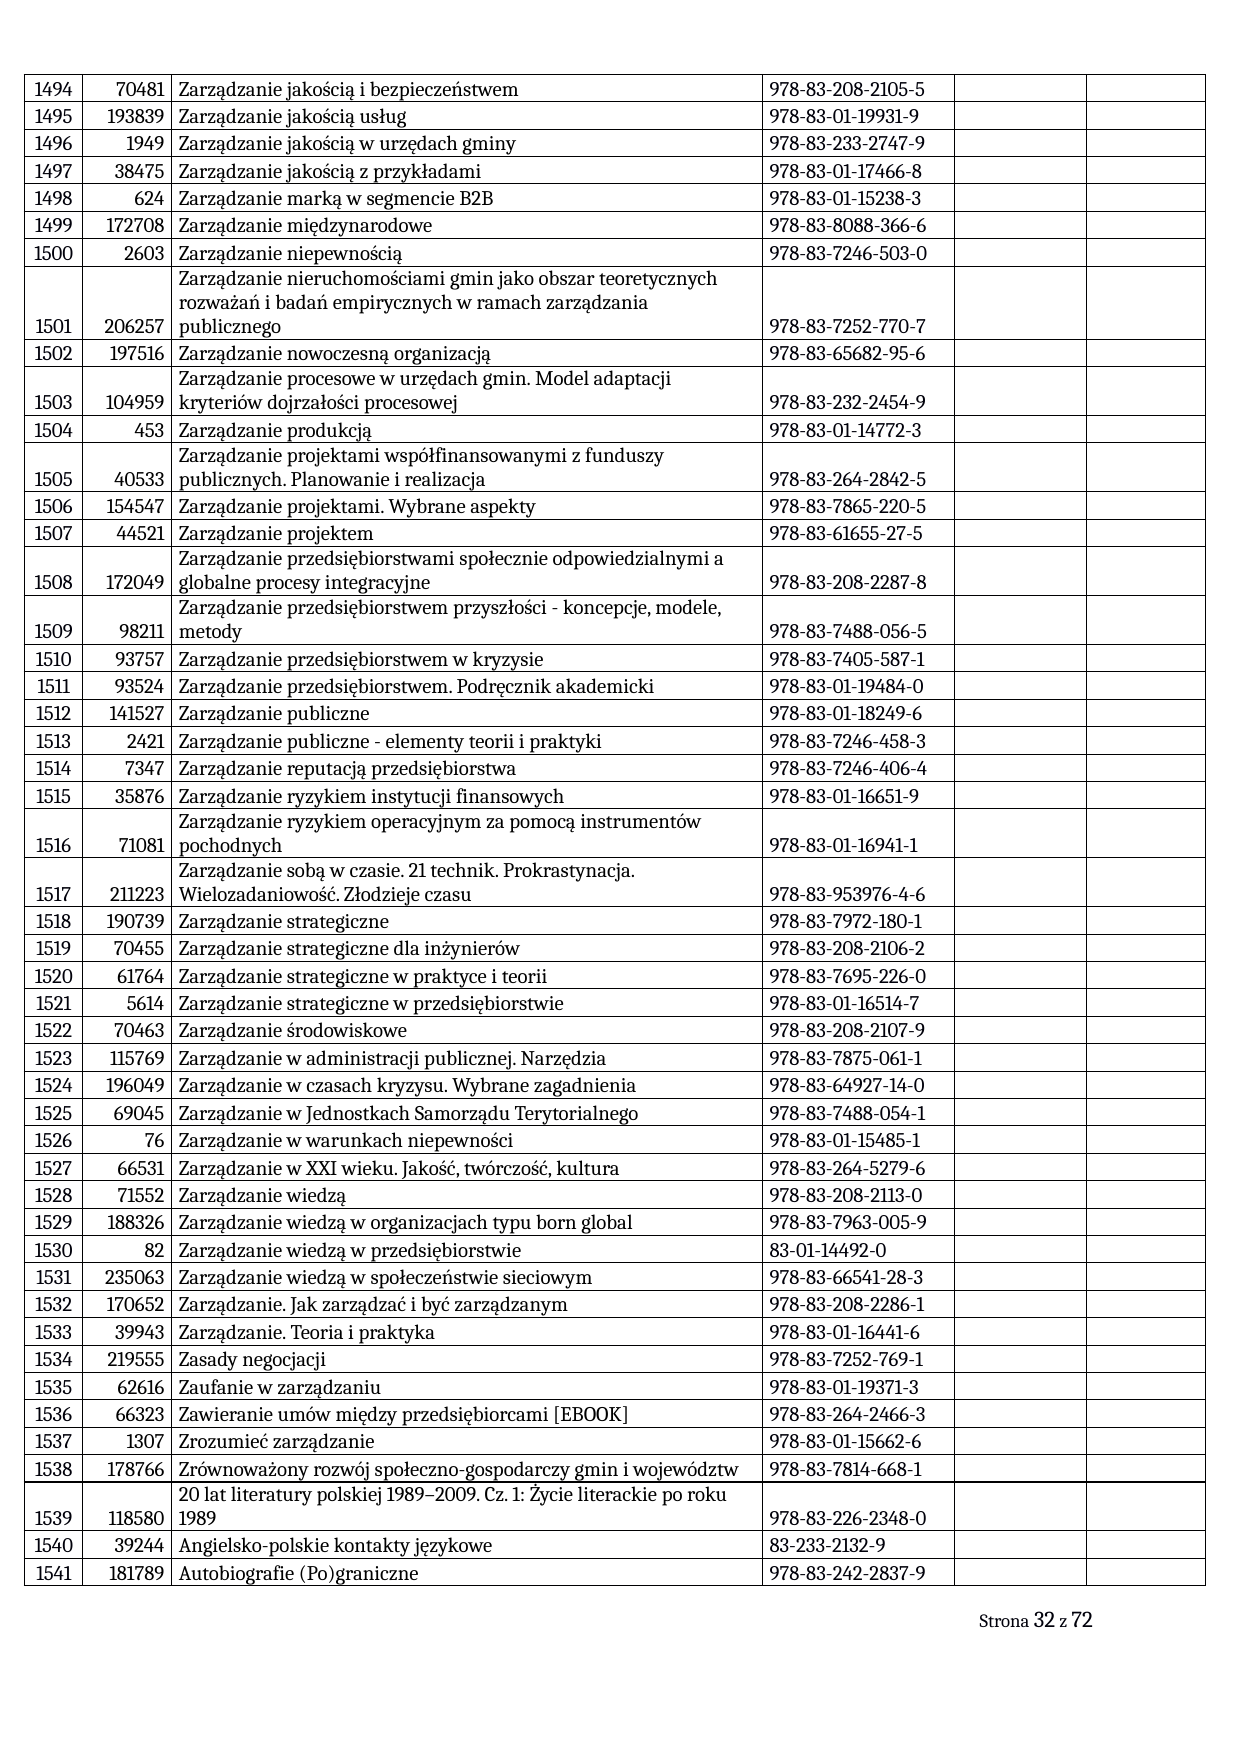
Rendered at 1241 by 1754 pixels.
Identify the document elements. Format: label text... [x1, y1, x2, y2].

table_cell 1526 [25, 1126, 82, 1153]
table_cell 978-83-01-19484-0 [763, 672, 954, 699]
table_cell 38475 [83, 157, 171, 183]
table_cell Zarządzanie jakością w urzędach gminy [172, 130, 762, 156]
table_cell 978-83-7865-220-5 [763, 492, 954, 518]
table_cell Zarządzanie przedsiębiorstwem w kryzysie [172, 645, 762, 671]
table_cell 196049 [83, 1072, 171, 1098]
table_cell [1087, 1099, 1205, 1125]
table_cell Zarządzanie produkcją [172, 416, 762, 442]
table_cell Angielsko-polskie kontakty językowe [172, 1531, 762, 1558]
table_cell Zarządzanie wiedzą w społeczeństwie sieciowym [172, 1263, 762, 1290]
table_cell 1496 [25, 130, 82, 156]
table_cell Zarządzanie strategiczne [172, 907, 762, 933]
table_cell [955, 267, 1086, 338]
table_cell [1087, 212, 1205, 238]
table_cell 978-83-66541-28-3 [763, 1263, 954, 1290]
table_cell 181789 [83, 1559, 171, 1585]
table_cell 1500 [25, 239, 82, 266]
table_cell [1087, 157, 1205, 183]
table_cell 978-83-01-16941-1 [763, 809, 954, 857]
table_cell Zarządzanie ryzykiem instytucji finansowych [172, 782, 762, 808]
table_cell [955, 184, 1086, 211]
table_cell [955, 1236, 1086, 1262]
table_cell 104959 [83, 367, 171, 415]
table_cell 66531 [83, 1154, 171, 1180]
table_cell [955, 700, 1086, 726]
table_cell 1520 [25, 962, 82, 988]
table_cell 978-83-7488-056-5 [763, 596, 954, 644]
table_cell [955, 547, 1086, 595]
table_cell 1507 [25, 520, 82, 546]
table_cell [955, 1346, 1086, 1372]
table_cell [955, 1531, 1086, 1558]
table_cell [955, 645, 1086, 671]
table_cell Zarządzanie w administracji publicznej. Narzędzia [172, 1044, 762, 1071]
table_cell 76 [83, 1126, 171, 1153]
table_cell 93524 [83, 672, 171, 699]
table_cell [955, 1455, 1086, 1481]
table_cell [955, 782, 1086, 808]
table_cell [1087, 989, 1205, 1016]
table_cell Zarządzanie przedsiębiorstwami społecznie odpowiedzialnymi a globalne procesy integracyjne [172, 547, 762, 595]
table_cell [1087, 809, 1205, 857]
table_cell [955, 1099, 1086, 1125]
table_cell Zarządzanie w czasach kryzysu. Wybrane zagadnienia [172, 1072, 762, 1098]
table_cell Autobiografie (Po)graniczne [172, 1559, 762, 1585]
table_cell [955, 367, 1086, 415]
table_cell 71552 [83, 1181, 171, 1207]
table_cell 1499 [25, 212, 82, 238]
table_cell 197516 [83, 340, 171, 366]
table_cell Zarządzanie przedsiębiorstwem przyszłości - koncepcje, modele, metody [172, 596, 762, 644]
table_cell Zarządzanie przedsiębiorstwem. Podręcznik akademicki [172, 672, 762, 699]
table_cell 624 [83, 184, 171, 211]
table_cell [1087, 1291, 1205, 1317]
table_cell 978-83-208-2287-8 [763, 547, 954, 595]
table_cell 1523 [25, 1044, 82, 1071]
table_cell 1535 [25, 1373, 82, 1399]
table_cell Zarządzanie strategiczne w przedsiębiorstwie [172, 989, 762, 1016]
table_cell [1087, 1400, 1205, 1427]
table_cell 1498 [25, 184, 82, 211]
table_cell 978-83-01-16441-6 [763, 1318, 954, 1344]
table_cell 40533 [83, 443, 171, 491]
table_cell Zarządzanie publiczne [172, 700, 762, 726]
table_cell 453 [83, 416, 171, 442]
table_cell [955, 989, 1086, 1016]
table_cell 190739 [83, 907, 171, 933]
table_cell 1538 [25, 1455, 82, 1481]
table_cell [955, 935, 1086, 961]
table_cell 978-83-01-14772-3 [763, 416, 954, 442]
table_cell [1087, 782, 1205, 808]
table_cell [955, 1181, 1086, 1207]
table_cell 178766 [83, 1455, 171, 1481]
table_cell 1949 [83, 130, 171, 156]
table_cell 1513 [25, 727, 82, 753]
table_cell 62616 [83, 1373, 171, 1399]
table_cell [1087, 1455, 1205, 1481]
table_cell Zarządzanie. Jak zarządzać i być zarządzanym [172, 1291, 762, 1317]
table_cell Zarządzanie międzynarodowe [172, 212, 762, 238]
table_cell 1494 [25, 75, 82, 101]
table_cell Zarządzanie procesowe w urzędach gmin. Model adaptacji kryteriów dojrzałości procesowej [172, 367, 762, 415]
table_cell 93757 [83, 645, 171, 671]
table_cell 1505 [25, 443, 82, 491]
table_cell [1087, 700, 1205, 726]
table_cell [1087, 596, 1205, 644]
table_cell Zarządzanie. Teoria i praktyka [172, 1318, 762, 1344]
table_cell 5614 [83, 989, 171, 1016]
table_cell 978-83-7695-226-0 [763, 962, 954, 988]
table_cell Zaufanie w zarządzaniu [172, 1373, 762, 1399]
table_cell [1087, 184, 1205, 211]
table_cell [1087, 672, 1205, 699]
table_cell 1515 [25, 782, 82, 808]
table_cell Zasady negocjacji [172, 1346, 762, 1372]
table_cell [955, 809, 1086, 857]
table_cell 1512 [25, 700, 82, 726]
table_cell [955, 239, 1086, 266]
table_cell 69045 [83, 1099, 171, 1125]
table_cell 978-83-208-2113-0 [763, 1181, 954, 1207]
table_cell [955, 1428, 1086, 1454]
table_cell 1528 [25, 1181, 82, 1207]
table_cell Zarządzanie wiedzą [172, 1181, 762, 1207]
table_cell [955, 1209, 1086, 1235]
table_cell [1087, 1044, 1205, 1071]
table_cell Zarządzanie ryzykiem operacyjnym za pomocą instrumentów pochodnych [172, 809, 762, 857]
table_cell 219555 [83, 1346, 171, 1372]
table_cell 70463 [83, 1017, 171, 1043]
table_cell 2603 [83, 239, 171, 266]
table_cell [955, 1154, 1086, 1180]
table_cell 978-83-242-2837-9 [763, 1559, 954, 1585]
table_cell [1087, 755, 1205, 781]
table_cell 978-83-232-2454-9 [763, 367, 954, 415]
table_cell [1087, 1318, 1205, 1344]
table_cell 70455 [83, 935, 171, 961]
table_cell 978-83-7252-769-1 [763, 1346, 954, 1372]
table_cell [1087, 1072, 1205, 1098]
table_cell [1087, 130, 1205, 156]
table_cell [955, 1044, 1086, 1071]
table_cell 978-83-7488-054-1 [763, 1099, 954, 1125]
table_cell 206257 [83, 267, 171, 338]
table_cell 978-83-208-2107-9 [763, 1017, 954, 1043]
table_cell Zrozumieć zarządzanie [172, 1428, 762, 1454]
table_cell Zarządzanie nieruchomościami gmin jako obszar teoretycznych rozważań i badań empirycznych w ramach zarządzania publicznego [172, 267, 762, 338]
table_cell 978-83-264-2466-3 [763, 1400, 954, 1427]
table_cell 978-83-7246-406-4 [763, 755, 954, 781]
table_cell Zarządzanie projektami współfinansowanymi z funduszy publicznych. Planowanie i realizacja [172, 443, 762, 491]
table_cell 118580 [83, 1483, 171, 1530]
table_cell 1519 [25, 935, 82, 961]
table_cell 978-83-7246-458-3 [763, 727, 954, 753]
table_cell [1087, 1559, 1205, 1585]
table_cell [955, 443, 1086, 491]
table_cell [1087, 102, 1205, 128]
table_cell 20 lat literatury polskiej 1989–2009. Cz. 1: Życie literackie po roku 1989 [172, 1483, 762, 1530]
table_cell [955, 672, 1086, 699]
table_cell 44521 [83, 520, 171, 546]
table_cell Zawieranie umów między przedsiębiorcami [EBOOK] [172, 1400, 762, 1427]
table_cell 978-83-01-15238-3 [763, 184, 954, 211]
table_cell [1087, 267, 1205, 338]
table_cell [1087, 547, 1205, 595]
table_cell [955, 212, 1086, 238]
table_cell Zarządzanie strategiczne dla inżynierów [172, 935, 762, 961]
table_cell [955, 1263, 1086, 1290]
table_cell Zarządzanie środowiskowe [172, 1017, 762, 1043]
table_cell 978-83-01-19931-9 [763, 102, 954, 128]
table_cell 1506 [25, 492, 82, 518]
table_cell [955, 858, 1086, 906]
table_cell 978-83-01-18249-6 [763, 700, 954, 726]
table_cell Zarządzanie w XXI wieku. Jakość, twórczość, kultura [172, 1154, 762, 1180]
table_cell 1540 [25, 1531, 82, 1558]
table_cell [1087, 907, 1205, 933]
table_cell [1087, 340, 1205, 366]
table_cell [955, 416, 1086, 442]
table_cell 211223 [83, 858, 171, 906]
table_cell [955, 755, 1086, 781]
table_cell 141527 [83, 700, 171, 726]
table_cell 978-83-64927-14-0 [763, 1072, 954, 1098]
table_cell 1495 [25, 102, 82, 128]
table_cell 83-233-2132-9 [763, 1531, 954, 1558]
table_cell [1087, 962, 1205, 988]
table_cell Zarządzanie strategiczne w praktyce i teorii [172, 962, 762, 988]
table_cell [1087, 1126, 1205, 1153]
table_cell 71081 [83, 809, 171, 857]
table_cell 978-83-233-2747-9 [763, 130, 954, 156]
table_cell [955, 1017, 1086, 1043]
table_cell 978-83-65682-95-6 [763, 340, 954, 366]
table_cell [955, 157, 1086, 183]
table_cell [955, 596, 1086, 644]
table_cell Zarządzanie reputacją przedsiębiorstwa [172, 755, 762, 781]
table_cell 1511 [25, 672, 82, 699]
table_cell 7347 [83, 755, 171, 781]
table_cell 978-83-208-2286-1 [763, 1291, 954, 1317]
table_cell [955, 1126, 1086, 1153]
table_cell 978-83-264-2842-5 [763, 443, 954, 491]
table_cell 172049 [83, 547, 171, 595]
table_cell Zarządzanie publiczne - elementy teorii i praktyki [172, 727, 762, 753]
table_cell 978-83-01-16514-7 [763, 989, 954, 1016]
table_cell [1087, 416, 1205, 442]
table_cell 978-83-01-15485-1 [763, 1126, 954, 1153]
table_cell 170652 [83, 1291, 171, 1317]
table_cell Zarządzanie projektami. Wybrane aspekty [172, 492, 762, 518]
table_cell Zarządzanie niepewnością [172, 239, 762, 266]
table_cell 1527 [25, 1154, 82, 1180]
table_cell 1525 [25, 1099, 82, 1125]
table_cell [1087, 1154, 1205, 1180]
table_cell 978-83-01-19371-3 [763, 1373, 954, 1399]
table_cell [1087, 1263, 1205, 1290]
table_cell [955, 520, 1086, 546]
table_cell [1087, 367, 1205, 415]
table_cell Zarządzanie w Jednostkach Samorządu Terytorialnego [172, 1099, 762, 1125]
table_cell Zarządzanie jakością i bezpieczeństwem [172, 75, 762, 101]
table_cell [1087, 75, 1205, 101]
table_cell 98211 [83, 596, 171, 644]
table_cell 172708 [83, 212, 171, 238]
table_cell 1514 [25, 755, 82, 781]
table_cell [955, 1373, 1086, 1399]
table_cell [1087, 1236, 1205, 1262]
table_cell [955, 1291, 1086, 1317]
table_cell [1087, 492, 1205, 518]
table_cell [955, 75, 1086, 101]
table_cell 1516 [25, 809, 82, 857]
table_cell [1087, 1209, 1205, 1235]
table_cell 39244 [83, 1531, 171, 1558]
table_cell 978-83-7405-587-1 [763, 645, 954, 671]
table_cell 1518 [25, 907, 82, 933]
table_cell [1087, 1531, 1205, 1558]
table_cell 1532 [25, 1291, 82, 1317]
table_cell Zarządzanie sobą w czasie. 21 technik. Prokrastynacja. Wielozadaniowość. Złodzieje czasu [172, 858, 762, 906]
table_cell [955, 102, 1086, 128]
table_cell 1509 [25, 596, 82, 644]
table_cell 188326 [83, 1209, 171, 1235]
table_cell 978-83-953976-4-6 [763, 858, 954, 906]
table_cell 115769 [83, 1044, 171, 1071]
table_cell 66323 [83, 1400, 171, 1427]
table_cell 1508 [25, 547, 82, 595]
table_cell [955, 907, 1086, 933]
table_cell [955, 1318, 1086, 1344]
table_cell [1087, 1428, 1205, 1454]
table_cell 978-83-226-2348-0 [763, 1483, 954, 1530]
table_cell 1521 [25, 989, 82, 1016]
table_cell 1539 [25, 1483, 82, 1530]
table_cell [955, 1400, 1086, 1427]
table_cell 1531 [25, 1263, 82, 1290]
table_cell 35876 [83, 782, 171, 808]
table_cell 1536 [25, 1400, 82, 1427]
table_cell [955, 1483, 1086, 1530]
table_cell [955, 1559, 1086, 1585]
table_cell 978-83-7814-668-1 [763, 1455, 954, 1481]
table_cell Zarządzanie nowoczesną organizacją [172, 340, 762, 366]
table_cell [955, 130, 1086, 156]
table_cell 1497 [25, 157, 82, 183]
table_cell [1087, 1346, 1205, 1372]
table_cell 1501 [25, 267, 82, 338]
table_cell 978-83-7875-061-1 [763, 1044, 954, 1071]
table_cell 1502 [25, 340, 82, 366]
table_cell 978-83-61655-27-5 [763, 520, 954, 546]
table_cell [1087, 727, 1205, 753]
table_cell [955, 962, 1086, 988]
table_cell 978-83-7252-770-7 [763, 267, 954, 338]
table_cell [955, 492, 1086, 518]
table_cell Zarządzanie jakością z przykładami [172, 157, 762, 183]
table_cell 978-83-208-2106-2 [763, 935, 954, 961]
table_cell [1087, 1373, 1205, 1399]
table_cell Zarządzanie marką w segmencie B2B [172, 184, 762, 211]
table_cell 2421 [83, 727, 171, 753]
table_cell 1522 [25, 1017, 82, 1043]
table_cell [1087, 520, 1205, 546]
table_cell 978-83-7963-005-9 [763, 1209, 954, 1235]
table_cell [1087, 1017, 1205, 1043]
table_cell [1087, 1483, 1205, 1530]
table_cell 1524 [25, 1072, 82, 1098]
table_cell Zrównoważony rozwój społeczno-gospodarczy gmin i województw [172, 1455, 762, 1481]
table_cell 978-83-264-5279-6 [763, 1154, 954, 1180]
table_cell [955, 340, 1086, 366]
table_cell 70481 [83, 75, 171, 101]
table_cell 1537 [25, 1428, 82, 1454]
table_cell Zarządzanie wiedzą w przedsiębiorstwie [172, 1236, 762, 1262]
table_cell 1534 [25, 1346, 82, 1372]
table_cell 978-83-208-2105-5 [763, 75, 954, 101]
table_cell [1087, 645, 1205, 671]
table_cell 61764 [83, 962, 171, 988]
table_cell Zarządzanie projektem [172, 520, 762, 546]
table_cell [1087, 935, 1205, 961]
table_cell 1530 [25, 1236, 82, 1262]
table_cell Zarządzanie w warunkach niepewności [172, 1126, 762, 1153]
table_cell Zarządzanie jakością usług [172, 102, 762, 128]
table_cell 83-01-14492-0 [763, 1236, 954, 1262]
table_cell [1087, 858, 1205, 906]
table_cell Zarządzanie wiedzą w organizacjach typu born global [172, 1209, 762, 1235]
table_cell 1529 [25, 1209, 82, 1235]
table_cell 1533 [25, 1318, 82, 1344]
table_cell 39943 [83, 1318, 171, 1344]
table_cell [955, 727, 1086, 753]
table_cell 978-83-7972-180-1 [763, 907, 954, 933]
table_cell [1087, 1181, 1205, 1207]
table_cell 1504 [25, 416, 82, 442]
table_cell 235063 [83, 1263, 171, 1290]
table_cell 1541 [25, 1559, 82, 1585]
table_cell [955, 1072, 1086, 1098]
table_cell 1503 [25, 367, 82, 415]
table_cell [1087, 443, 1205, 491]
table_cell 154547 [83, 492, 171, 518]
table_cell 1510 [25, 645, 82, 671]
table_cell 978-83-01-17466-8 [763, 157, 954, 183]
table_cell 1307 [83, 1428, 171, 1454]
table_cell [1087, 239, 1205, 266]
table_cell 978-83-01-15662-6 [763, 1428, 954, 1454]
table_cell 978-83-8088-366-6 [763, 212, 954, 238]
table_cell 1517 [25, 858, 82, 906]
table_cell 978-83-01-16651-9 [763, 782, 954, 808]
table_cell 82 [83, 1236, 171, 1262]
table_cell 193839 [83, 102, 171, 128]
table_cell 978-83-7246-503-0 [763, 239, 954, 266]
